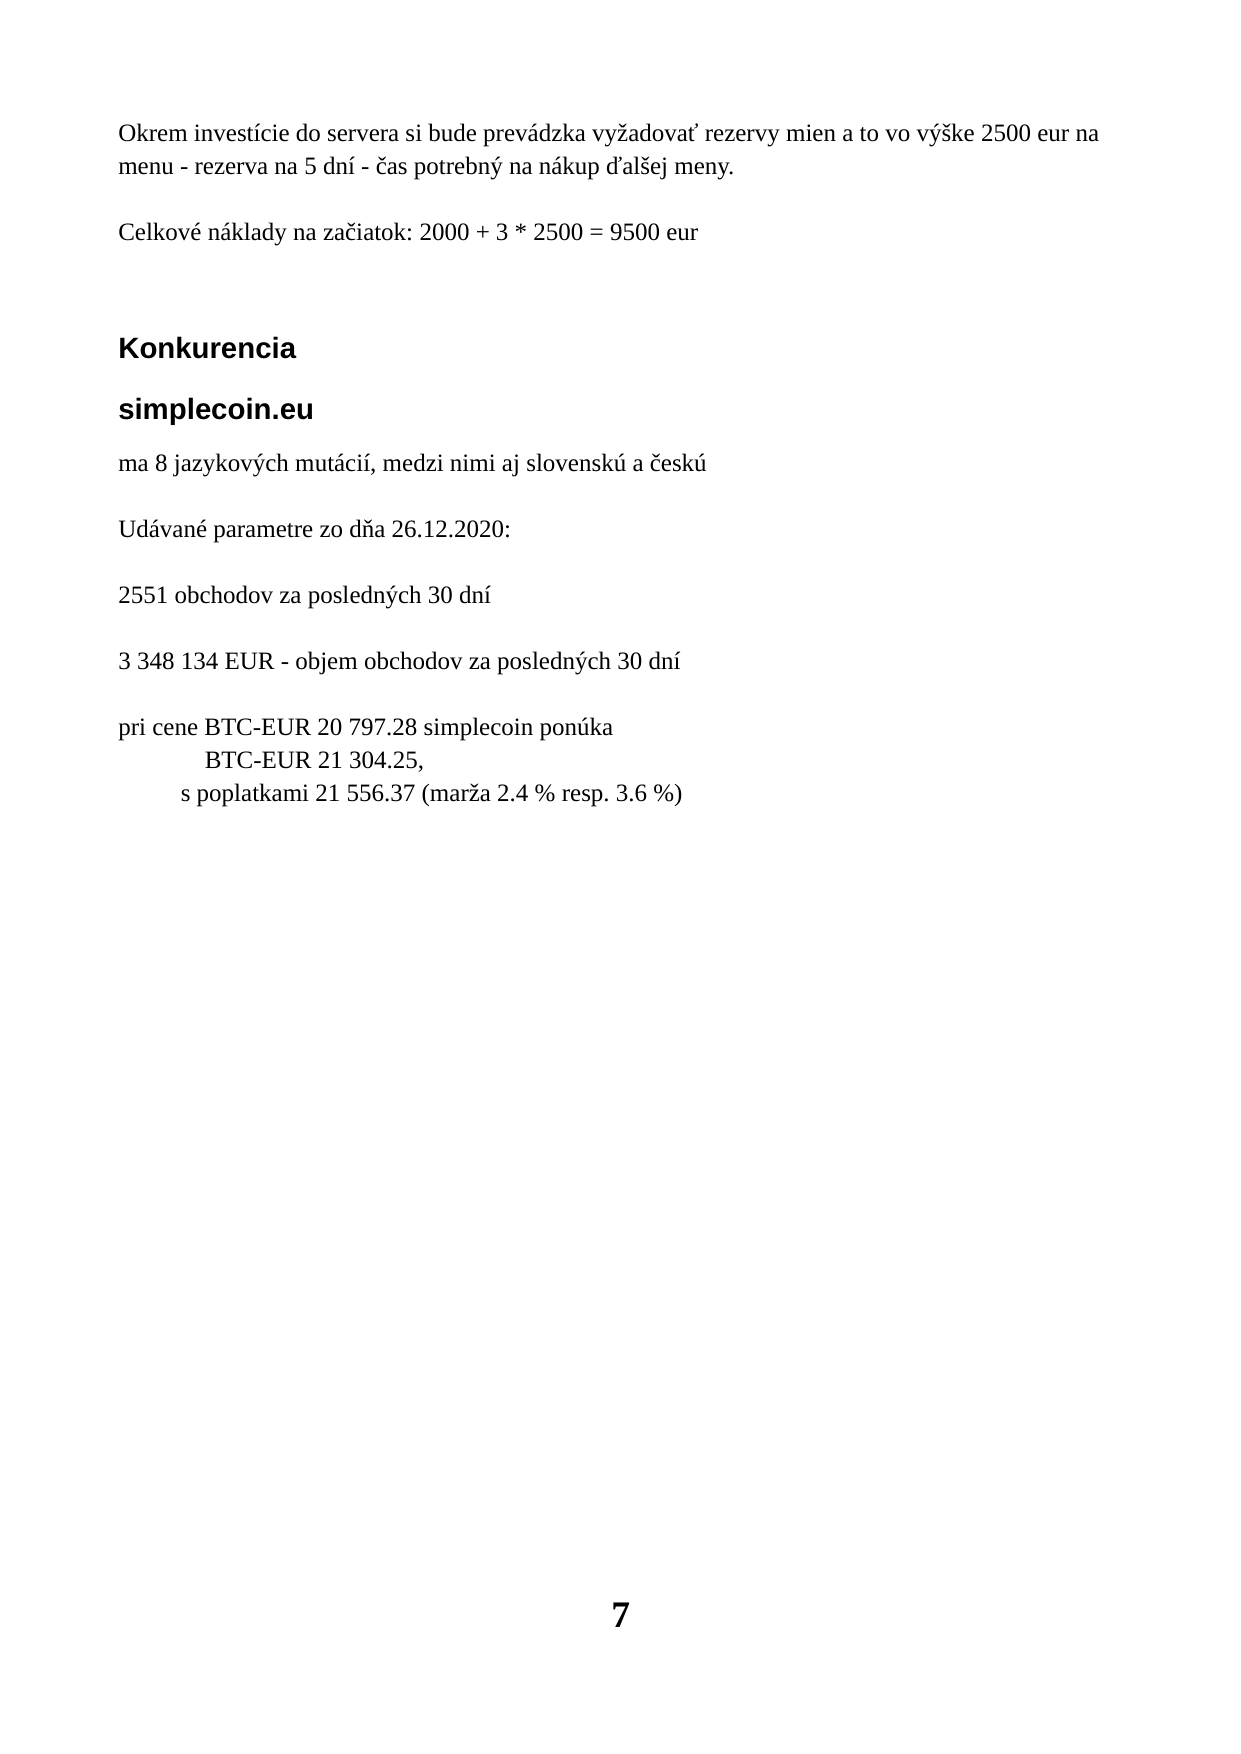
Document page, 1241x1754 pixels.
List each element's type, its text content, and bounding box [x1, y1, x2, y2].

subtitle Konkurencia [118, 331, 1122, 364]
text Okrem investície do servera si bude prevádzka vyžadovať rezervy mien a to vo výške 2500 eur na menu - rezerva na 5 dní - čas potrebný na nákup ďalšej meny. [118, 118, 1122, 180]
text pri cene BTC-EUR 20 797.28 simplecoin ponúka [118, 694, 1122, 741]
text Udávané parametre zo dňa 26.12.2020: [118, 496, 1122, 543]
text 3 348 134 EUR - objem obchodov za posledných 30 dní [118, 628, 1122, 675]
text 2551 obchodov za posledných 30 dní [118, 562, 1122, 609]
text BTC-EUR 21 304.25, [118, 746, 1122, 774]
text ma 8 jazykových mutácií, medzi nimi aj slovenskú a českú [118, 438, 1122, 477]
text s poplatkami 21 556.37 (marža 2.4 % resp. 3.6 %) [118, 778, 1122, 807]
text Celkové náklady na začiatok: 2000 + 3 * 2500 = 9500 eur [118, 217, 1122, 246]
subtitle simplecoin.eu [118, 392, 1122, 425]
